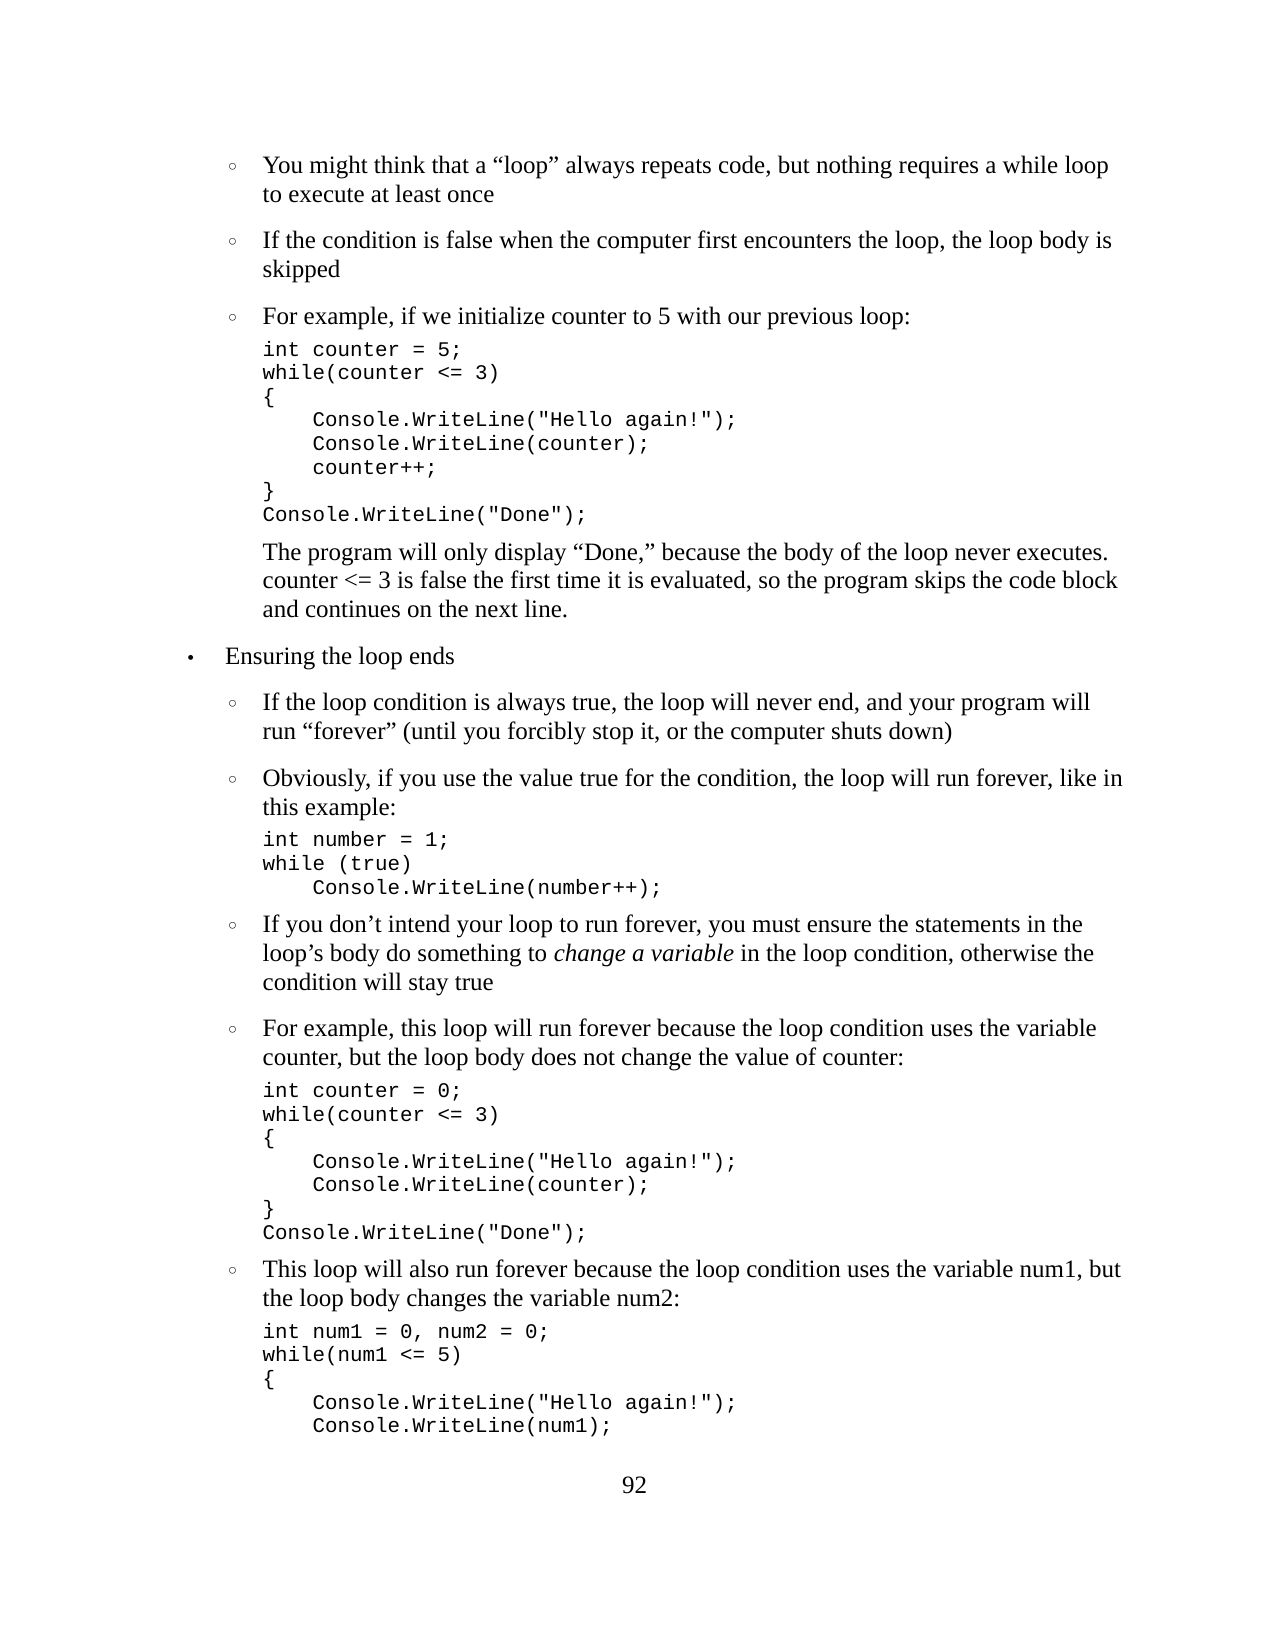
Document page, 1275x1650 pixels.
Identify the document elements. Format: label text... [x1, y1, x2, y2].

list Console.WriteLine("Done"); [225, 504, 1125, 528]
list Obviously, if you use the value true for the condition, the loop will run forever, like in this example: [225, 763, 1125, 820]
list If the loop condition is always true, the loop will never end, and your program will run “forever” (until you forcibly stop it, or the computer shuts down) [225, 687, 1125, 745]
list { [225, 386, 1125, 409]
list Console.WriteLine(counter); [225, 433, 1125, 457]
list Console.WriteLine(number++); [225, 877, 1125, 900]
list Console.WriteLine(counter); [225, 1174, 1125, 1198]
list Ensuring the loop ends [187, 641, 1125, 669]
list counter++; [225, 457, 1125, 480]
list int number = 1; [225, 829, 1125, 853]
list } [225, 1198, 1125, 1222]
list The program will only display “Done,” because the body of the loop never executes. counter <= 3 is false the first time it is evaluated, so the program skips the code block and continues on the next line. [225, 537, 1125, 623]
list int counter = 0; [225, 1080, 1125, 1103]
list while (true) [225, 853, 1125, 877]
list If the condition is false when the computer first encounters the loop, the loop body is skipped [225, 225, 1125, 283]
list { [225, 1368, 1125, 1392]
list Console.WriteLine(num1); [225, 1415, 1125, 1439]
list { [225, 1127, 1125, 1151]
list while(num1 <= 5) [225, 1344, 1125, 1368]
list } [225, 480, 1125, 504]
list Console.WriteLine("Hello again!"); [225, 409, 1125, 433]
list while(counter <= 3) [225, 362, 1125, 386]
list Console.WriteLine("Done"); [225, 1222, 1125, 1245]
list Console.WriteLine("Hello again!"); [225, 1392, 1125, 1415]
list int counter = 5; [225, 338, 1125, 362]
list For example, if we initialize counter to 5 with our previous loop: [225, 301, 1125, 329]
list Console.WriteLine("Hello again!"); [225, 1151, 1125, 1174]
list You might think that a “loop” always repeats code, but nothing requires a while loop to execute at least once [225, 150, 1125, 207]
list If you don’t intend your loop to run forever, you must ensure the statements in the loop’s body do something to change a variable in the loop condition, otherwise the condition will stay true [225, 909, 1125, 996]
list For example, this loop will run forever because the loop condition uses the variable counter, but the loop body does not change the value of counter: [225, 1013, 1125, 1071]
list This loop will also run forever because the loop condition uses the variable num1, but the loop body changes the variable num2: [225, 1254, 1125, 1312]
list while(counter <= 3) [225, 1103, 1125, 1127]
list int num1 = 0, num2 = 0; [225, 1321, 1125, 1344]
